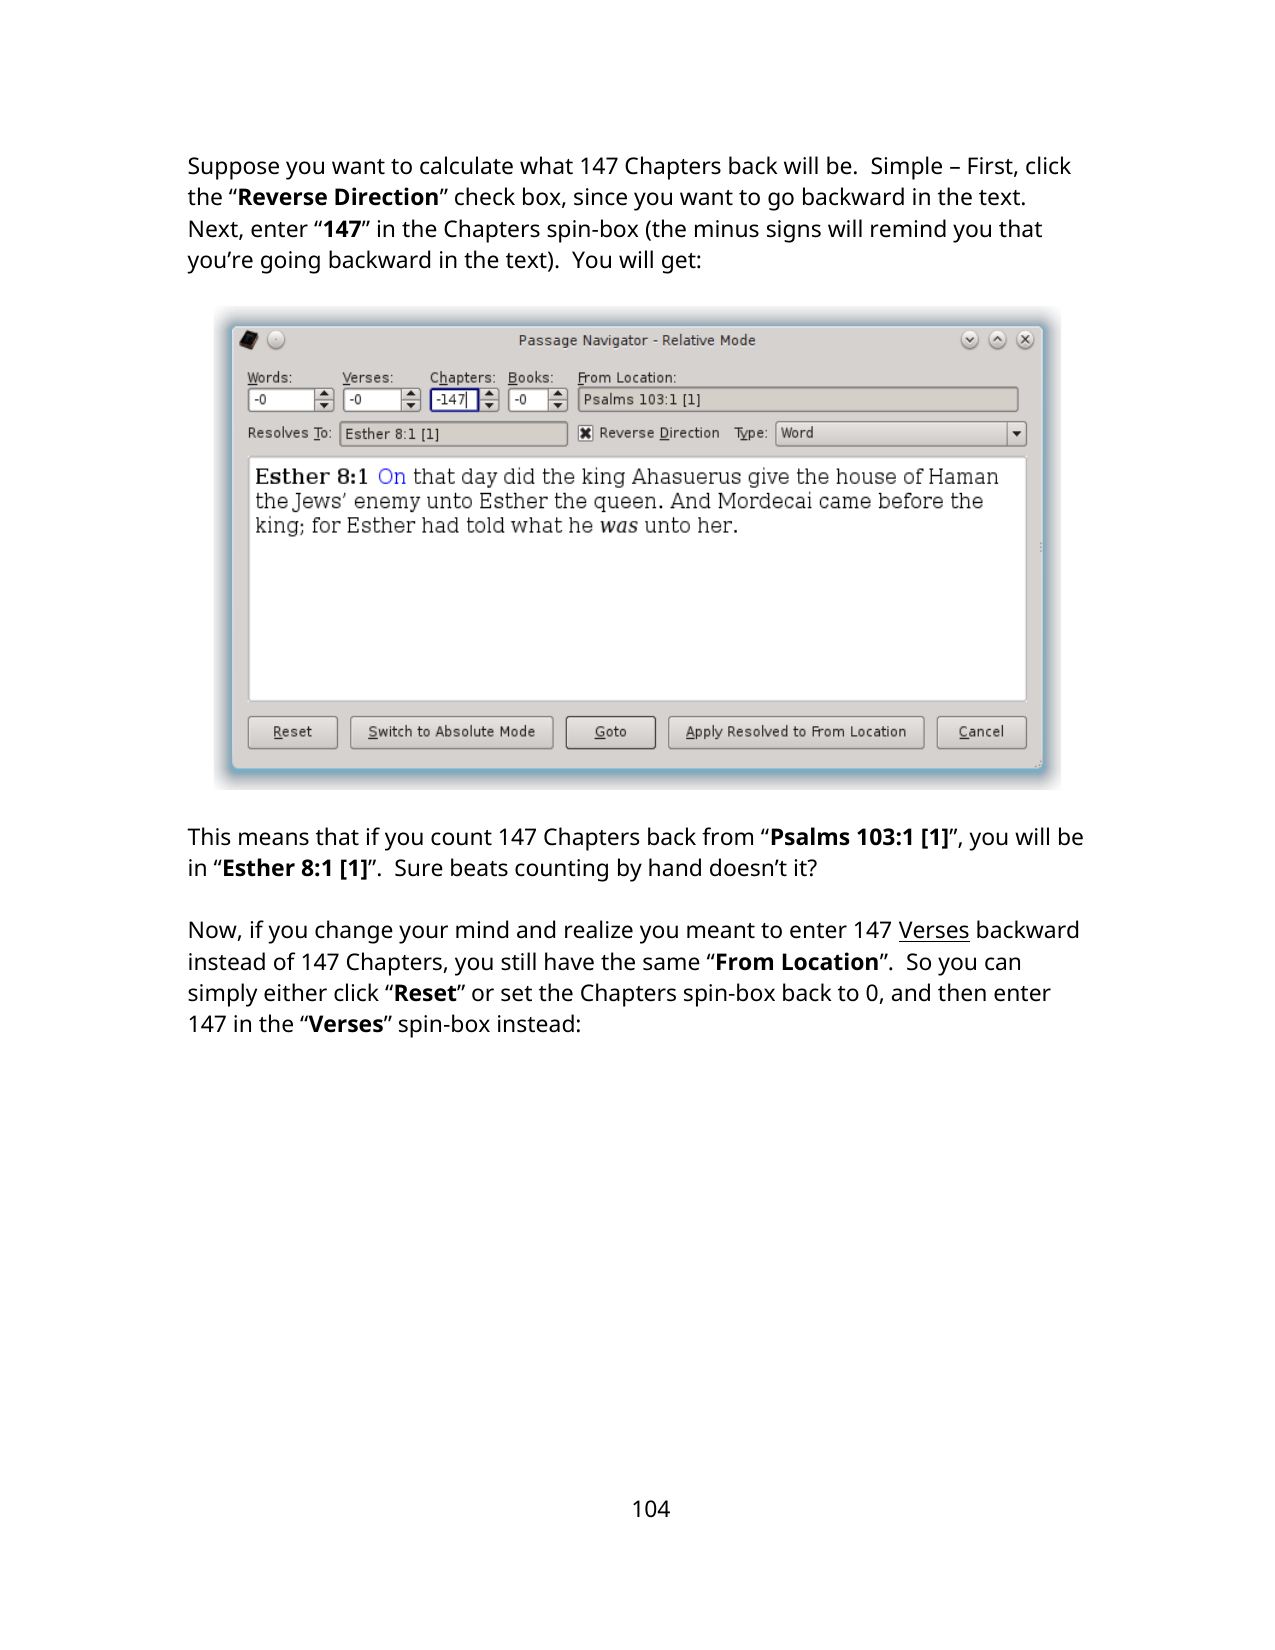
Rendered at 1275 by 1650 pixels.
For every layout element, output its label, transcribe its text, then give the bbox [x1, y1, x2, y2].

text Now, if you change your mind and realize you meant to enter 147 Verses backward instead of 147 Chapters, you still have the same “From Location”. So you can simply either click “Reset” or set the Chapters spin-box back to 0, and then enter 147 in the “Verses” spin-box instead: [187, 914, 1087, 1039]
picture [213, 306, 1062, 790]
text This means that if you count 147 Chapters back from “Psalms 103:1 [1]”, you will be in “Esther 8:1 [1]”. Sure beats counting by hand doesn’t it? [187, 821, 1087, 883]
text Suppose you want to calculate what 147 Chapters back will be. Simple – First, click the “Reverse Direction” check box, since you want to go backward in the text. Next, enter “147” in the Chapters spin-box (the minus signs will remind you that you’re going backward in the text). You will get: [187, 150, 1087, 275]
